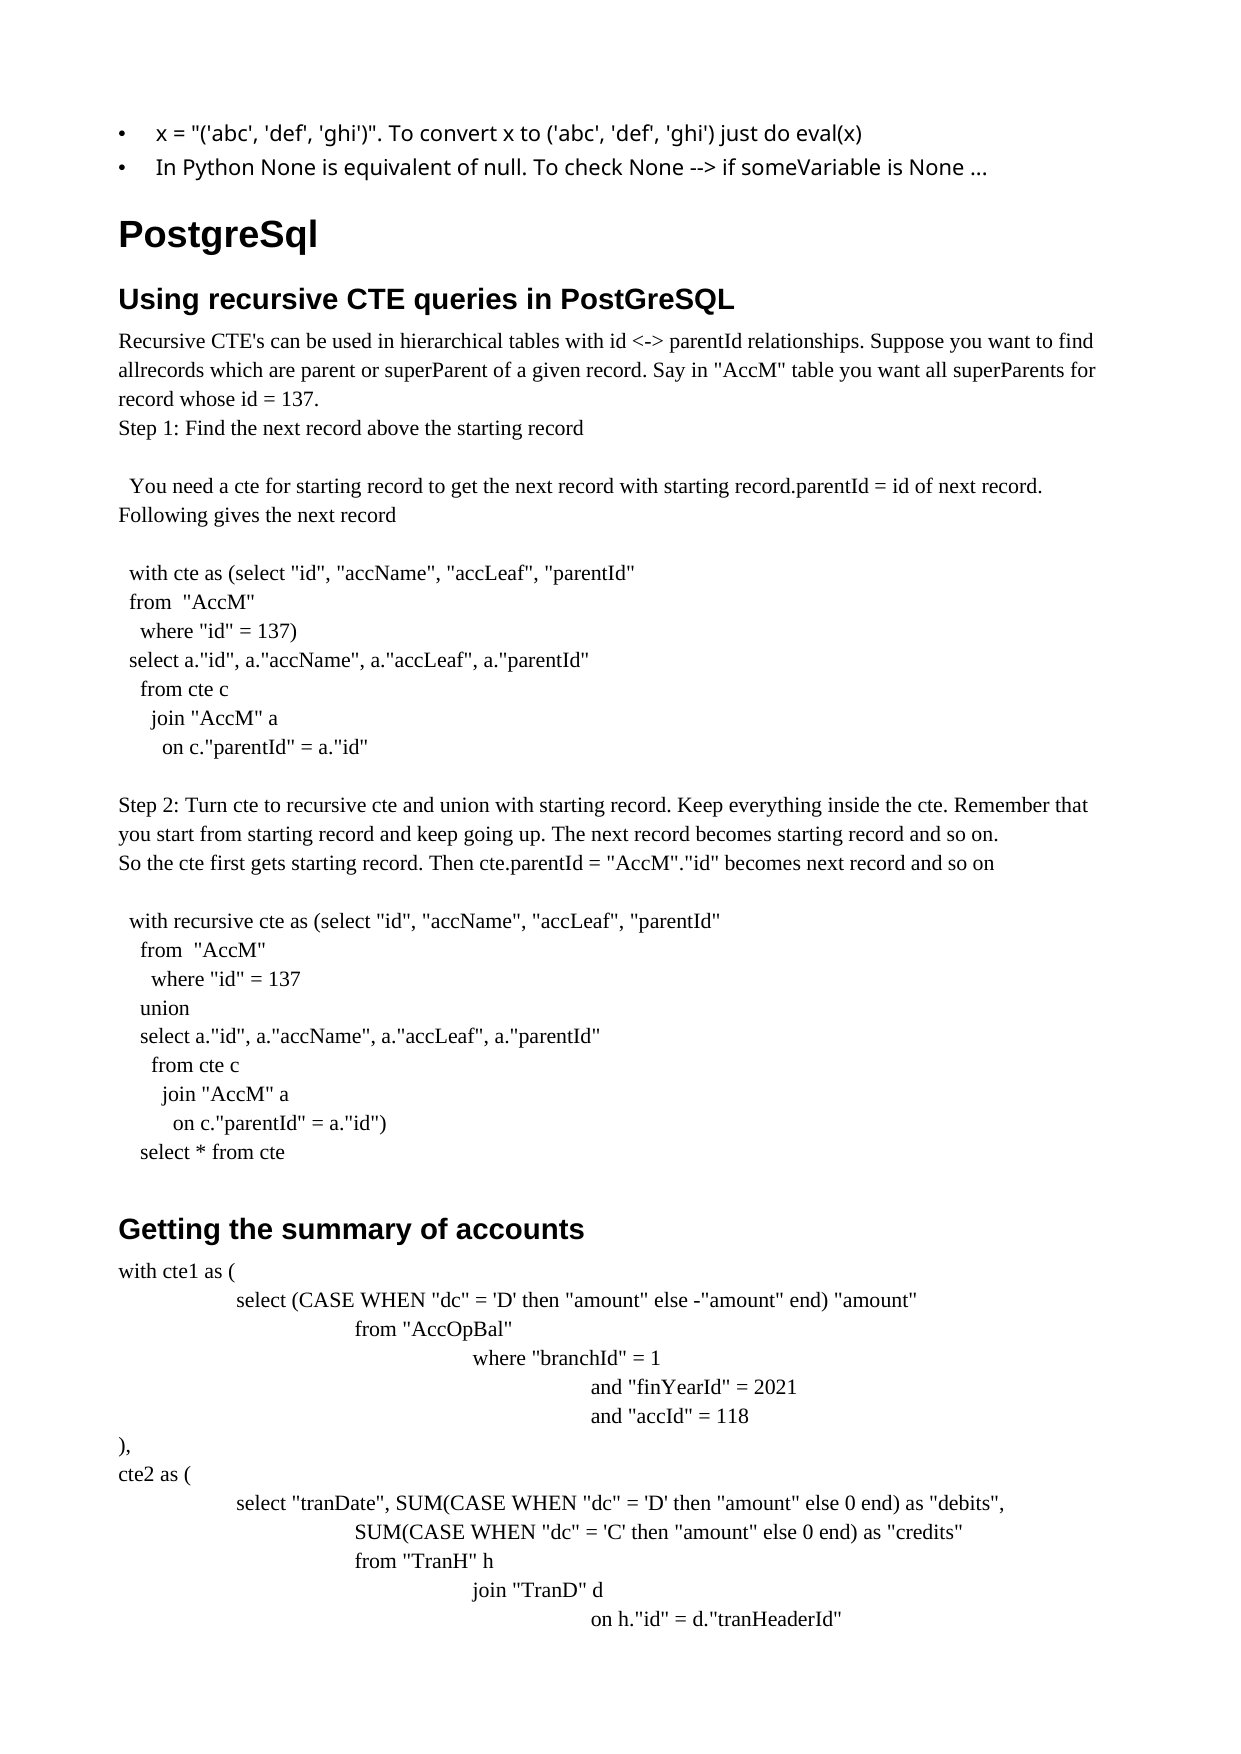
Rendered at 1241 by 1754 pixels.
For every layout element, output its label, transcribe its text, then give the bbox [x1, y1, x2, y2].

text from cte c [118, 676, 1122, 701]
text on c."parentId" = a."id" [118, 734, 1122, 759]
text join "TranD" d [118, 1577, 1122, 1602]
text So the cte first gets starting record. Then cte.parentId = "AccM"."id" becomes next record and so on [118, 850, 1122, 875]
text with recursive cte as (select "id", "accName", "accLeaf", "parentId" [118, 908, 1122, 933]
text Step 1: Find the next record above the starting record [118, 415, 1122, 441]
text and "accId" = 118 [118, 1403, 1122, 1428]
text Step 2: Turn cte to recursive cte and union with starting record. Keep everything inside the cte. Remember that you start from starting record and keep going up. The next record becomes starting record and so on. [118, 792, 1122, 846]
text from "TranH" h [118, 1548, 1122, 1573]
text from "AccOpBal" [118, 1316, 1122, 1341]
text select "tranDate", SUM(CASE WHEN "dc" = 'D' then "amount" else 0 end) as "debits", [118, 1490, 1122, 1515]
list x = "('abc', 'def', 'ghi')". To convert x to ('abc', 'def', 'ghi') just do eval(x) [118, 118, 1122, 148]
text and "finYearId" = 2021 [118, 1374, 1122, 1399]
text select a."id", a."accName", a."accLeaf", a."parentId" [118, 647, 1122, 672]
text on h."id" = d."tranHeaderId" [118, 1606, 1122, 1631]
subtitle Getting the summary of accounts [118, 1212, 1122, 1246]
text from "AccM" [118, 589, 1122, 614]
subtitle Using recursive CTE queries in PostGreSQL [118, 282, 1122, 316]
text from cte c [118, 1052, 1122, 1078]
text join "AccM" a [118, 705, 1122, 730]
text You need a cte for starting record to get the next record with starting record.parentId = id of next record. Following gives the next record [118, 473, 1122, 527]
text ), [118, 1432, 1122, 1457]
text where "branchId" = 1 [118, 1345, 1122, 1370]
text where "id" = 137 [118, 966, 1122, 991]
text where "id" = 137) [118, 618, 1122, 643]
text cte2 as ( [118, 1461, 1122, 1486]
text on c."parentId" = a."id") [118, 1110, 1122, 1136]
text select (CASE WHEN "dc" = 'D' then "amount" else -"amount" end) "amount" [118, 1287, 1122, 1312]
text from "AccM" [118, 937, 1122, 962]
text SUM(CASE WHEN "dc" = 'C' then "amount" else 0 end) as "credits" [118, 1519, 1122, 1544]
text with cte as (select "id", "accName", "accLeaf", "parentId" [118, 560, 1122, 585]
text join "AccM" a [118, 1081, 1122, 1107]
text select a."id", a."accName", a."accLeaf", a."parentId" [118, 1023, 1122, 1049]
subtitle PostgreSql [118, 211, 1122, 255]
text select * from cte [118, 1139, 1122, 1164]
text union [118, 994, 1122, 1020]
text with cte1 as ( [118, 1258, 1122, 1283]
text Recursive CTE's can be used in hierarchical tables with id <-> parentId relationships. Suppose you want to find allrecords which are parent or superParent of a given record. Say in "AccM" table you want all superParents for record whose id = 137. [118, 328, 1122, 412]
list In Python None is equivalent of null. To check None --> if someVariable is None ... [118, 152, 1122, 182]
